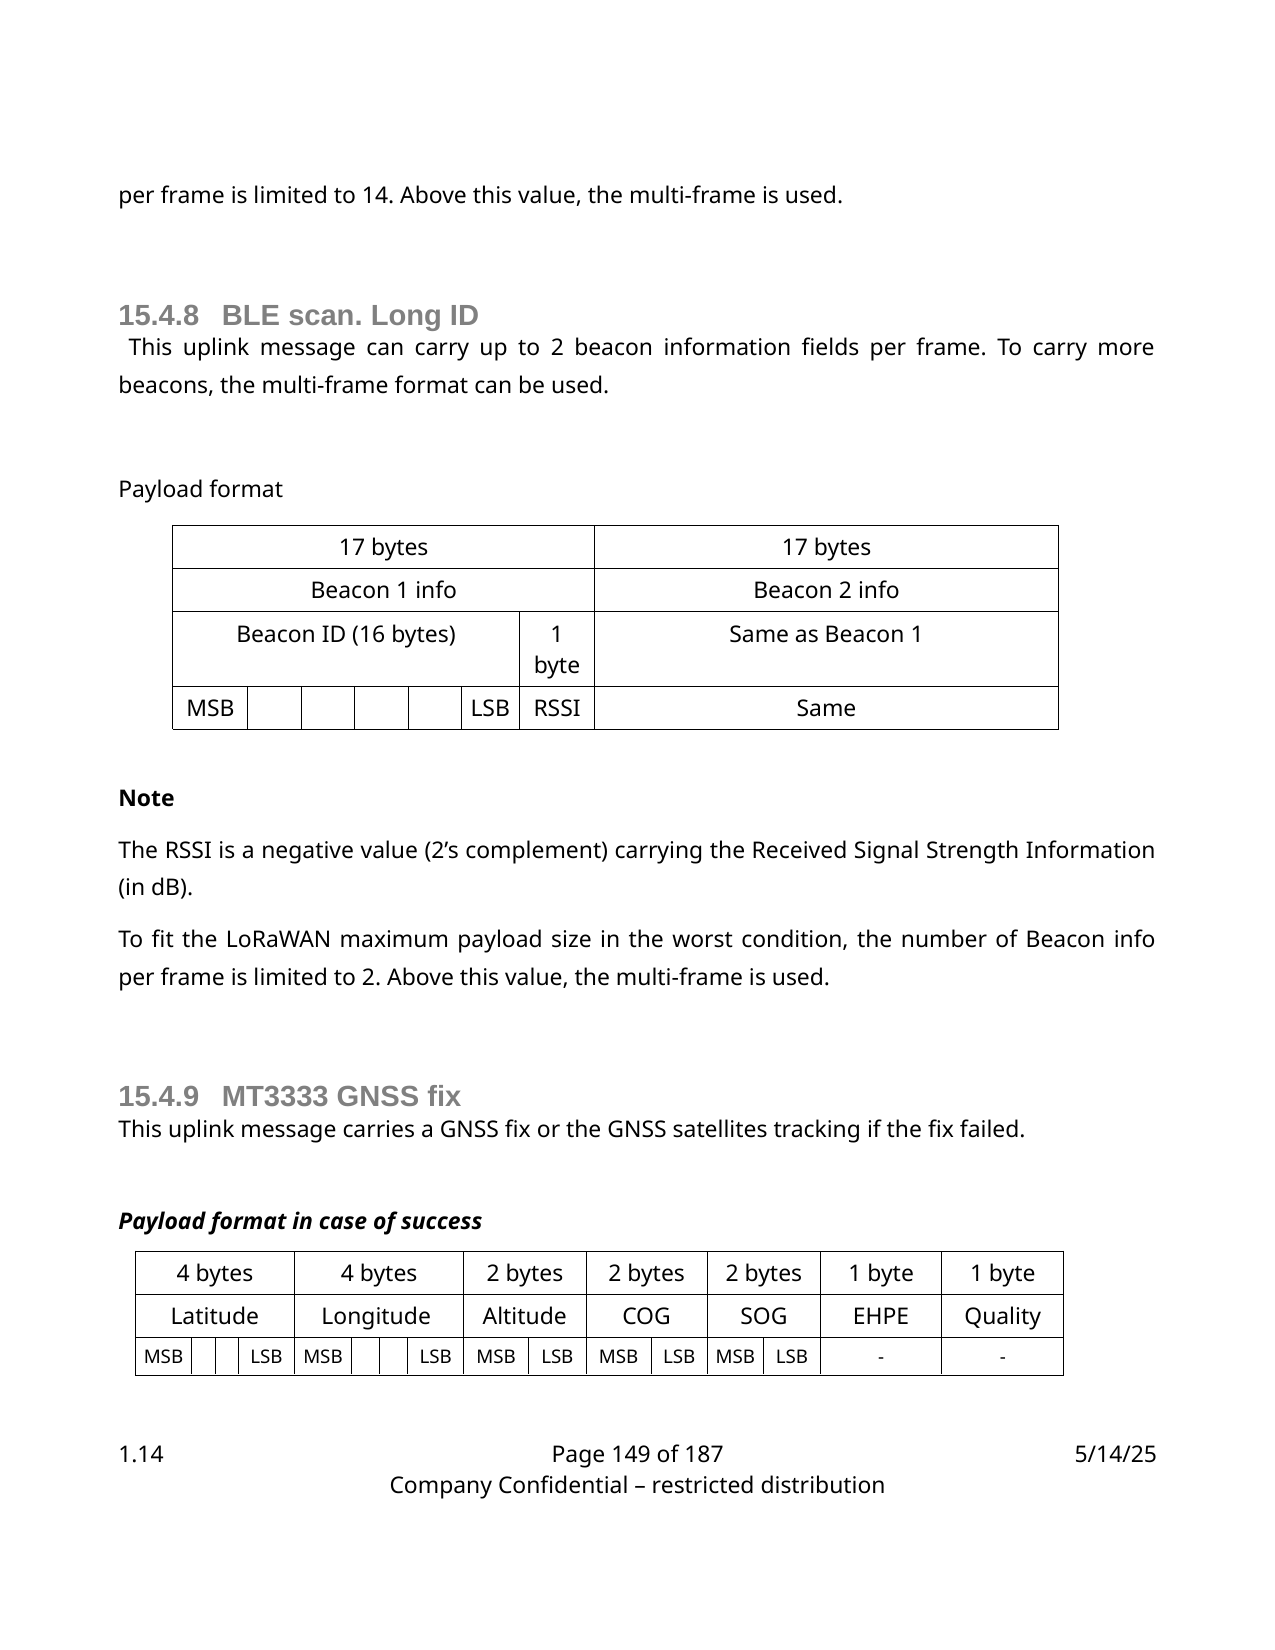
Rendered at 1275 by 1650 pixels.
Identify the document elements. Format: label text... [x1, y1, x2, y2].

text The RSSI is a negative value (2’s complement) carrying the Received Signal Strength Information (in dB). [118, 834, 1157, 902]
table_header 17 bytes [173, 526, 594, 568]
table_cell Quality [942, 1295, 1063, 1337]
table_header 1 byte [942, 1252, 1063, 1294]
table_cell MSB [708, 1338, 763, 1374]
table_cell RSSI [520, 687, 594, 729]
table_cell Beacon 2 info [595, 569, 1058, 611]
text To fit the LoRaWAN maximum payload size in the worst condition, the number of Beacon info per frame is limited to 2. Above this value, the multi-frame is used. [118, 923, 1157, 992]
table_cell LSB [462, 687, 519, 729]
table_cell MSB [587, 1338, 651, 1374]
table_header 2 bytes [587, 1252, 707, 1294]
table_header 1 byte [821, 1252, 941, 1294]
table_cell [352, 1338, 379, 1374]
table_cell Altitude [464, 1295, 586, 1337]
text Payload format [118, 473, 1157, 504]
table_cell Same as Beacon 1 [595, 612, 1058, 686]
table_cell MSB [173, 687, 247, 729]
table_cell [192, 1338, 215, 1374]
table_cell [216, 1338, 238, 1374]
table_cell Longitude [295, 1295, 463, 1337]
table_header 2 bytes [708, 1252, 820, 1294]
table_header 17 bytes [595, 526, 1058, 568]
table_cell LSB [764, 1338, 820, 1374]
table_header 4 bytes [136, 1252, 294, 1294]
table_cell Beacon 1 info [173, 569, 594, 611]
table_cell MSB [136, 1338, 191, 1374]
table_cell COG [587, 1295, 707, 1337]
table_cell EHPE [821, 1295, 941, 1337]
table_cell 1 byte [520, 612, 594, 686]
table_cell MSB [464, 1338, 528, 1374]
table_cell [302, 687, 354, 729]
text This uplink message can carry up to 2 beacon information fields per frame. To carry more beacons, the multi-frame format can be used. [118, 331, 1157, 400]
table_cell [409, 687, 461, 729]
table_cell SOG [708, 1295, 820, 1337]
table_cell LSB [239, 1338, 294, 1374]
text Payload format in case of success [118, 1205, 1157, 1236]
table_cell Beacon ID (16 bytes) [173, 612, 519, 686]
table_cell MSB [295, 1338, 351, 1374]
table_cell LSB [408, 1338, 463, 1374]
table_cell LSB [529, 1338, 586, 1374]
subtitle MT3333 GNSS fix [118, 1079, 1157, 1113]
text per frame is limited to 14. Above this value, the multi-frame is used. [118, 179, 1157, 210]
table_header 2 bytes [464, 1252, 586, 1294]
table_cell [355, 687, 408, 729]
text Note [118, 782, 1157, 813]
table_cell Same [595, 687, 1058, 729]
table_cell - [942, 1338, 1063, 1374]
table_cell [248, 687, 301, 729]
table_cell LSB [652, 1338, 707, 1374]
table_header 4 bytes [295, 1252, 463, 1294]
table_cell [380, 1338, 407, 1374]
text This uplink message carries a GNSS fix or the GNSS satellites tracking if the fix failed. [118, 1113, 1157, 1144]
table_cell Latitude [136, 1295, 294, 1337]
subtitle BLE scan. Long ID [118, 297, 1157, 331]
table_cell - [821, 1338, 941, 1374]
